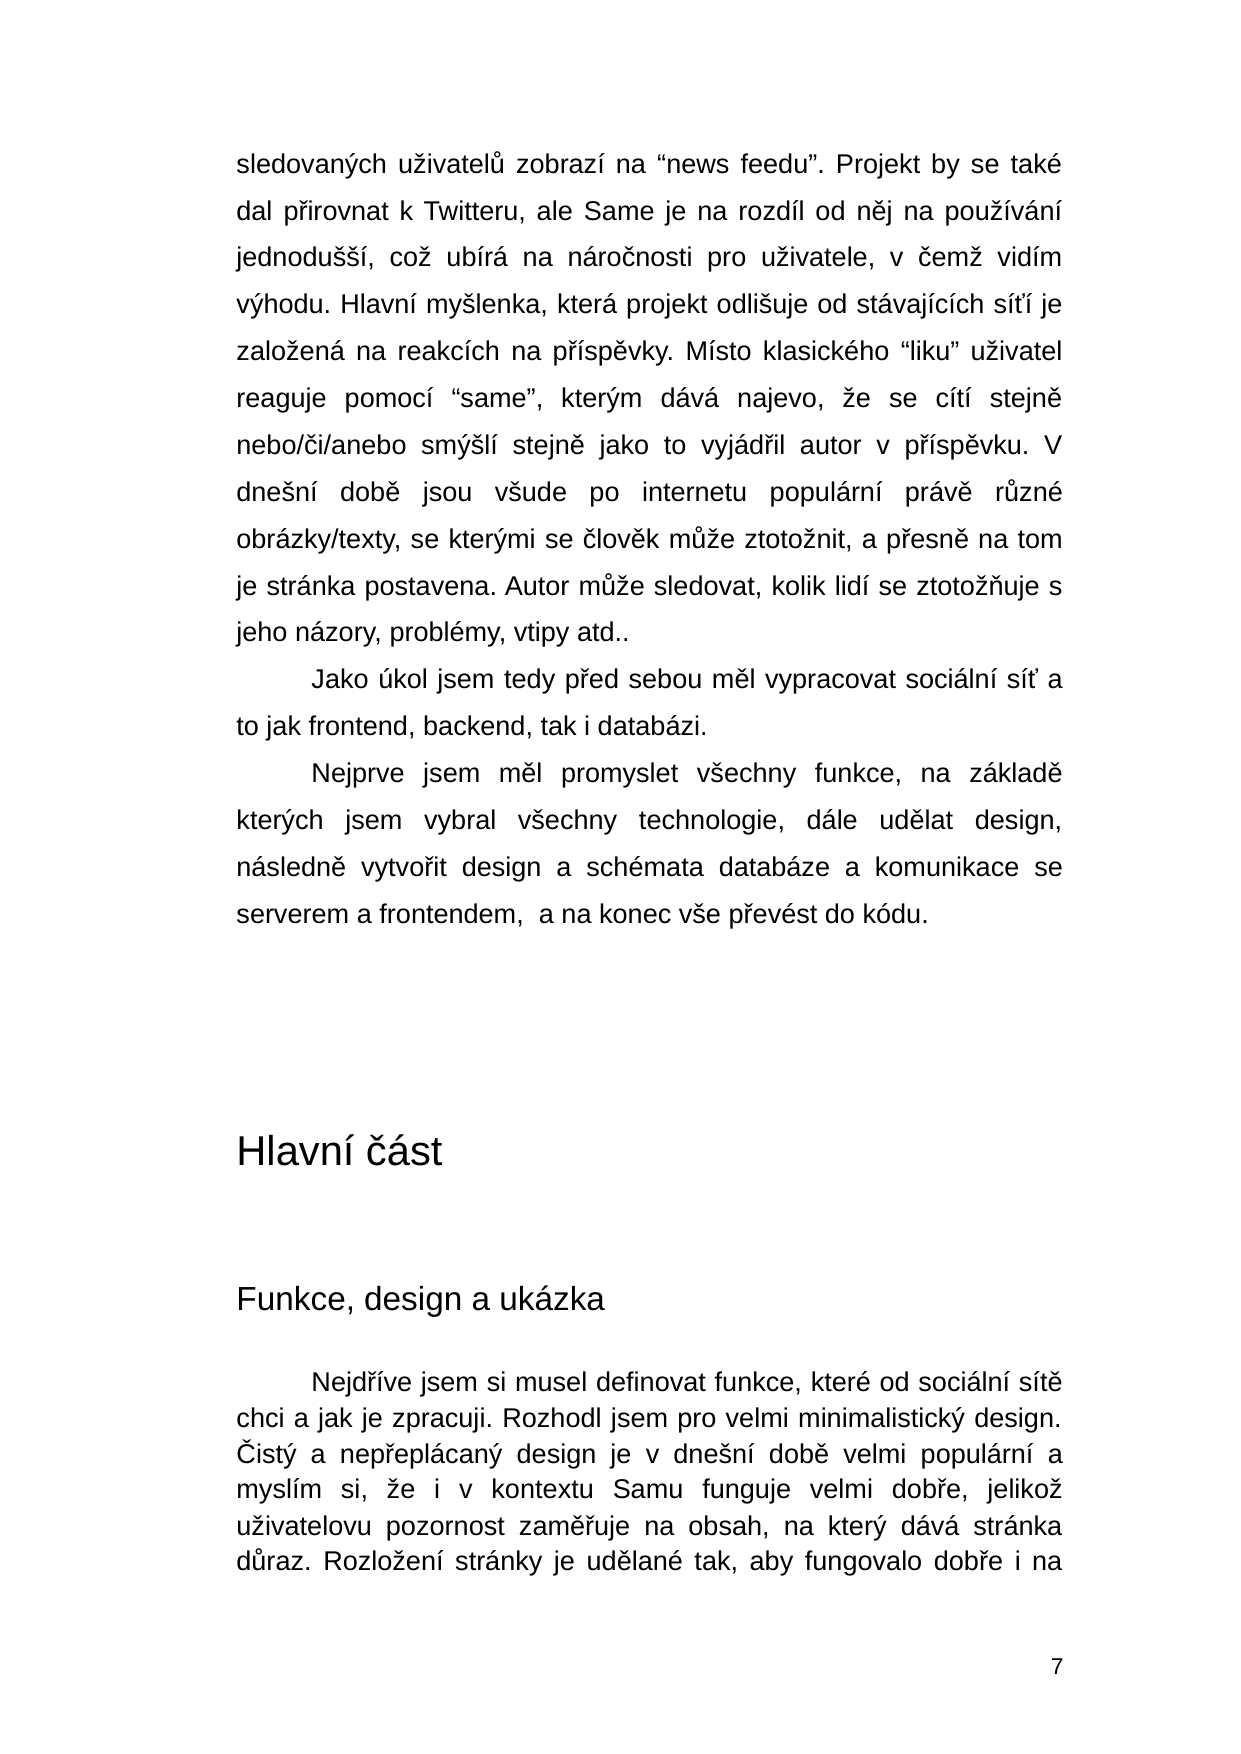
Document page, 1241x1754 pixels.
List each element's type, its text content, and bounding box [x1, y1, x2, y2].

text Jako úkol jsem tedy před sebou měl vypracovat sociální síť a to jak frontend, backend, tak i databázi. [236, 663, 1063, 741]
subtitle Hlavní část [236, 1127, 1063, 1175]
text Nejdříve jsem si musel definovat funkce, které od sociální sítě chci a jak je zpracuji. Rozhodl jsem pro velmi minimalistický design. Čistý a nepřeplácaný design je v dnešní době velmi populární a myslím si, že i v kontextu Samu funguje velmi dobře, jelikož uživatelovu pozornost zaměřuje na obsah, na který dává stránka důraz. Rozložení stránky je udělané tak, aby fungovalo dobře i na [236, 1366, 1063, 1577]
text Nejprve jsem měl promyslet všechny funkce, na základě kterých jsem vybral všechny technologie, dále udělat design, následně vytvořit design a schémata databáze a komunikace se serverem a frontendem, a na konec vše převést do kódu. [236, 757, 1063, 929]
subtitle Funkce, design a ukázka [236, 1279, 1063, 1317]
text sledovaných uživatelů zobrazí na “news feedu”. Projekt by se také dal přirovnat k Twitteru, ale Same je na rozdíl od něj na používání jednodušší, což ubírá na náročnosti pro uživatele, v čemž vidím výhodu. Hlavní myšlenka, která projekt odlišuje od stávajících síťí je založená na reakcích na příspěvky. Místo klasického “liku” uživatel reaguje pomocí “same”, kterým dává najevo, že se cítí stejně nebo/či/anebo smýšlí stejně jako to vyjádřil autor v příspěvku. V dnešní době jsou všude po internetu populární právě různé obrázky/texty, se kterými se člověk může ztotožnit, a přesně na tom je stránka postavena. Autor může sledovat, kolik lidí se ztotožňuje s jeho názory, problémy, vtipy atd.. [236, 148, 1063, 648]
